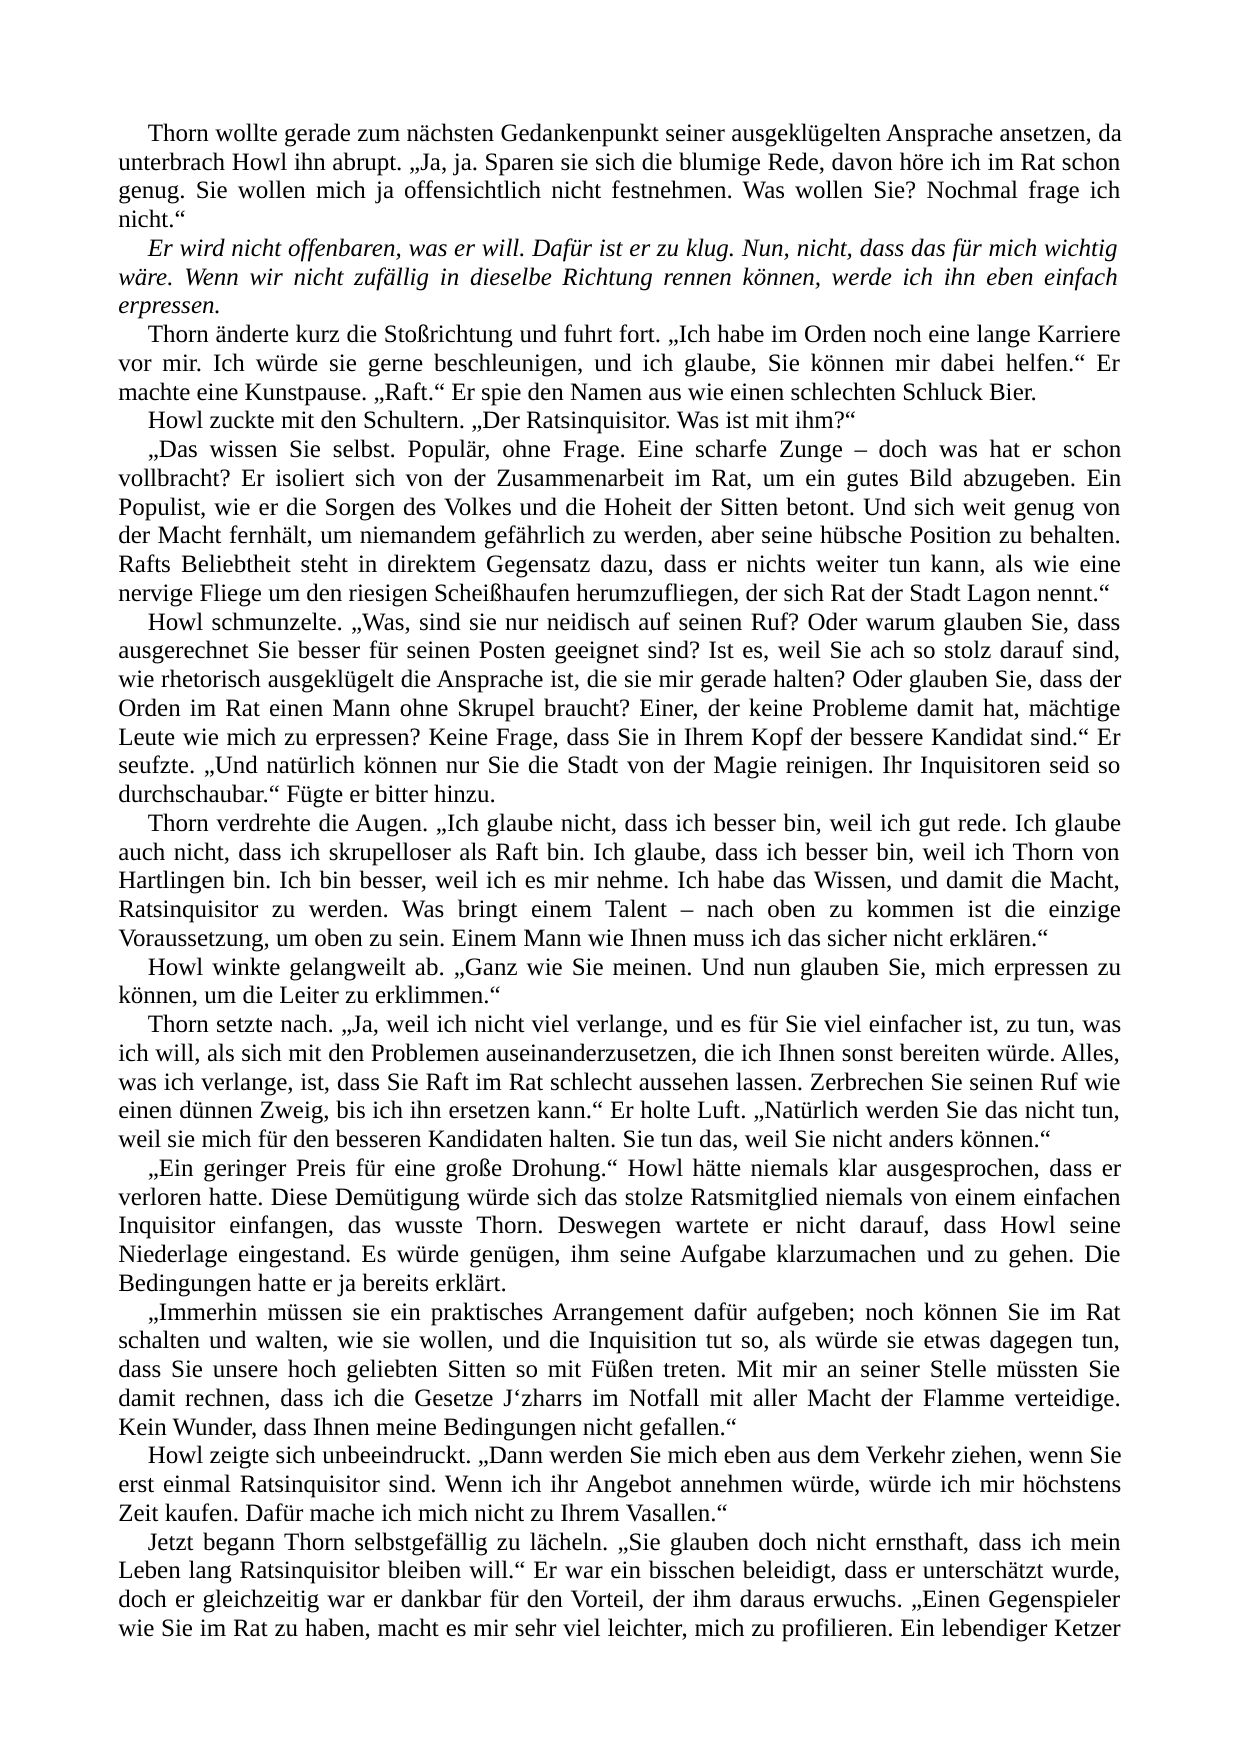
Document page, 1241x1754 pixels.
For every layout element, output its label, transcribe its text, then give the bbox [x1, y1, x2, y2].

text Howl zuckte mit den Schultern. „Der Ratsinquisitor. Was ist mit ihm?“ [118, 406, 1122, 434]
text Thorn setzte nach. „Ja, weil ich nicht viel verlange, und es für Sie viel einfacher ist, zu tun, was ich will, als sich mit den Problemen auseinanderzusetzen, die ich Ihnen sonst bereiten würde. Alles, was ich verlange, ist, dass Sie Raft im Rat schlecht aussehen lassen. Zerbrechen Sie seinen Ruf wie einen dünnen Zweig, bis ich ihn ersetzen kann.“ Er holte Luft. „Natürlich werden Sie das nicht tun, weil sie mich für den besseren Kandidaten halten. Sie tun das, weil Sie nicht anders können.“ [118, 1009, 1122, 1153]
text Howl schmunzelte. „Was, sind sie nur neidisch auf seinen Ruf? Oder warum glauben Sie, dass ausgerechnet Sie besser für seinen Posten geeignet sind? Ist es, weil Sie ach so stolz darauf sind, wie rhetorisch ausgeklügelt die Ansprache ist, die sie mir gerade halten? Oder glauben Sie, dass der Orden im Rat einen Mann ohne Skrupel braucht? Einer, der keine Probleme damit hat, mächtige Leute wie mich zu erpressen? Keine Frage, dass Sie in Ihrem Kopf der bessere Kandidat sind.“ Er seufzte. „Und natürlich können nur Sie die Stadt von der Magie reinigen. Ihr Inquisitoren seid so durchschaubar.“ Fügte er bitter hinzu. [118, 607, 1122, 808]
text Thorn verdrehte die Augen. „Ich glaube nicht, dass ich besser bin, weil ich gut rede. Ich glaube auch nicht, dass ich skrupelloser als Raft bin. Ich glaube, dass ich besser bin, weil ich Thorn von Hartlingen bin. Ich bin besser, weil ich es mir nehme. Ich habe das Wissen, und damit die Macht, Ratsinquisitor zu werden. Was bringt einem Talent – nach oben zu kommen ist die einzige Voraussetzung, um oben zu sein. Einem Mann wie Ihnen muss ich das sicher nicht erklären.“ [118, 808, 1122, 952]
text Thorn änderte kurz die Stoßrichtung und fuhrt fort. „Ich habe im Orden noch eine lange Karriere vor mir. Ich würde sie gerne beschleunigen, und ich glaube, Sie können mir dabei helfen.“ Er machte eine Kunstpause. „Raft.“ Er spie den Namen aus wie einen schlechten Schluck Bier. [118, 319, 1122, 406]
text Howl winkte gelangweilt ab. „Ganz wie Sie meinen. Und nun glauben Sie, mich erpressen zu können, um die Leiter zu erklimmen.“ [118, 952, 1122, 1009]
text Howl zeigte sich unbeeindruckt. „Dann werden Sie mich eben aus dem Verkehr ziehen, wenn Sie erst einmal Ratsinquisitor sind. Wenn ich ihr Angebot annehmen würde, würde ich mir höchstens Zeit kaufen. Dafür mache ich mich nicht zu Ihrem Vasallen.“ [118, 1441, 1122, 1527]
text „Ein geringer Preis für eine große Drohung.“ Howl hätte niemals klar ausgesprochen, dass er verloren hatte. Diese Demütigung würde sich das stolze Ratsmitglied niemals von einem einfachen Inquisitor einfangen, das wusste Thorn. Deswegen wartete er nicht darauf, dass Howl seine Niederlage eingestand. Es würde genügen, ihm seine Aufgabe klarzumachen und zu gehen. Die Bedingungen hatte er ja bereits erklärt. [118, 1153, 1122, 1297]
text „Immerhin müssen sie ein praktisches Arrangement dafür aufgeben; noch können Sie im Rat schalten und walten, wie sie wollen, und die Inquisition tut so, als würde sie etwas dagegen tun, dass Sie unsere hoch geliebten Sitten so mit Füßen treten. Mit mir an seiner Stelle müssten Sie damit rechnen, dass ich die Gesetze J‘zharrs im Notfall mit aller Macht der Flamme verteidige. Kein Wunder, dass Ihnen meine Bedingungen nicht gefallen.“ [118, 1297, 1122, 1441]
text Er wird nicht offenbaren, was er will. Dafür ist er zu klug. Nun, nicht, dass das für mich wichtig wäre. Wenn wir nicht zufällig in dieselbe Richtung rennen können, werde ich ihn eben einfach erpressen. [118, 233, 1122, 319]
text Thorn wollte gerade zum nächsten Gedankenpunkt seiner ausgeklügelten Ansprache ansetzen, da unterbrach Howl ihn abrupt. „Ja, ja. Sparen sie sich die blumige Rede, davon höre ich im Rat schon genug. Sie wollen mich ja offensichtlich nicht festnehmen. Was wollen Sie? Nochmal frage ich nicht.“ [118, 118, 1122, 233]
text Jetzt begann Thorn selbstgefällig zu lächeln. „Sie glauben doch nicht ernsthaft, dass ich mein Leben lang Ratsinquisitor bleiben will.“ Er war ein bisschen beleidigt, dass er unterschätzt wurde, doch er gleichzeitig war er dankbar für den Vorteil, der ihm daraus erwuchs. „Einen Gegenspieler wie Sie im Rat zu haben, macht es mir sehr viel leichter, mich zu profilieren. Ein lebendiger Ketzer [118, 1527, 1122, 1642]
text „Das wissen Sie selbst. Populär, ohne Frage. Eine scharfe Zunge – doch was hat er schon vollbracht? Er isoliert sich von der Zusammenarbeit im Rat, um ein gutes Bild abzugeben. Ein Populist, wie er die Sorgen des Volkes und die Hoheit der Sitten betont. Und sich weit genug von der Macht fernhält, um niemandem gefährlich zu werden, aber seine hübsche Position zu behalten. Rafts Beliebtheit steht in direktem Gegensatz dazu, dass er nichts weiter tun kann, als wie eine nervige Fliege um den riesigen Scheißhaufen herumzufliegen, der sich Rat der Stadt Lagon nennt.“ [118, 434, 1122, 607]
